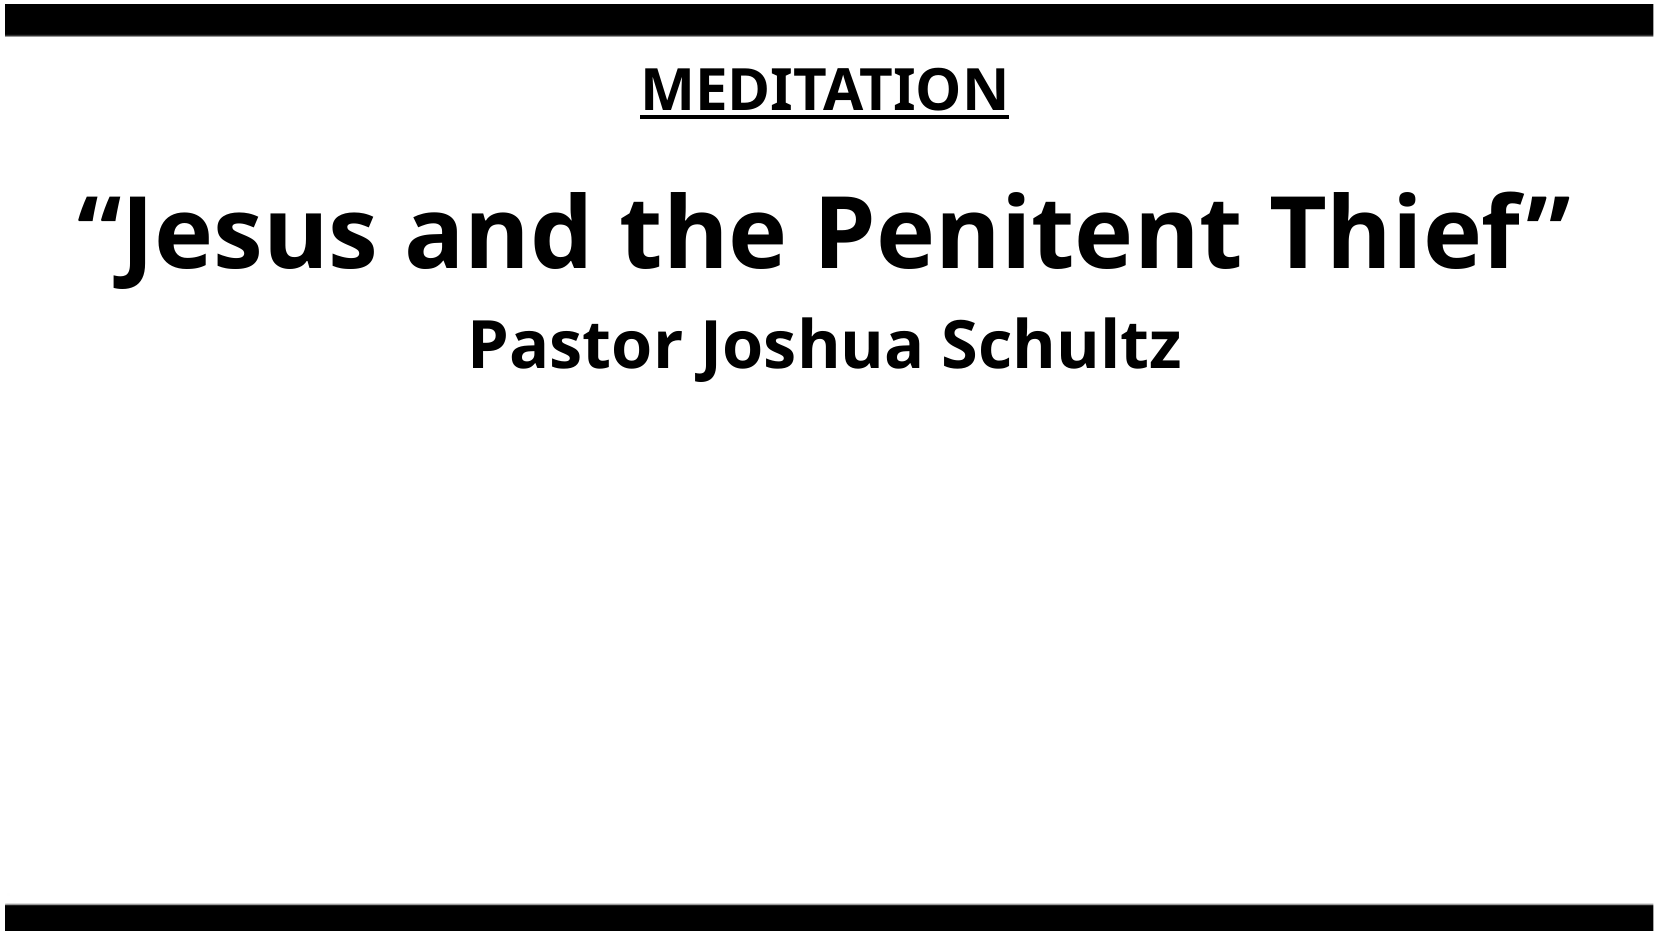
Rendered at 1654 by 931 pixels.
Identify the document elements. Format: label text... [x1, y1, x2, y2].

picture [5, 4, 1654, 931]
text_box MEDITATION “Jesus and the Penitent Thief” Pastor Joshua Schultz [60, 40, 1591, 421]
